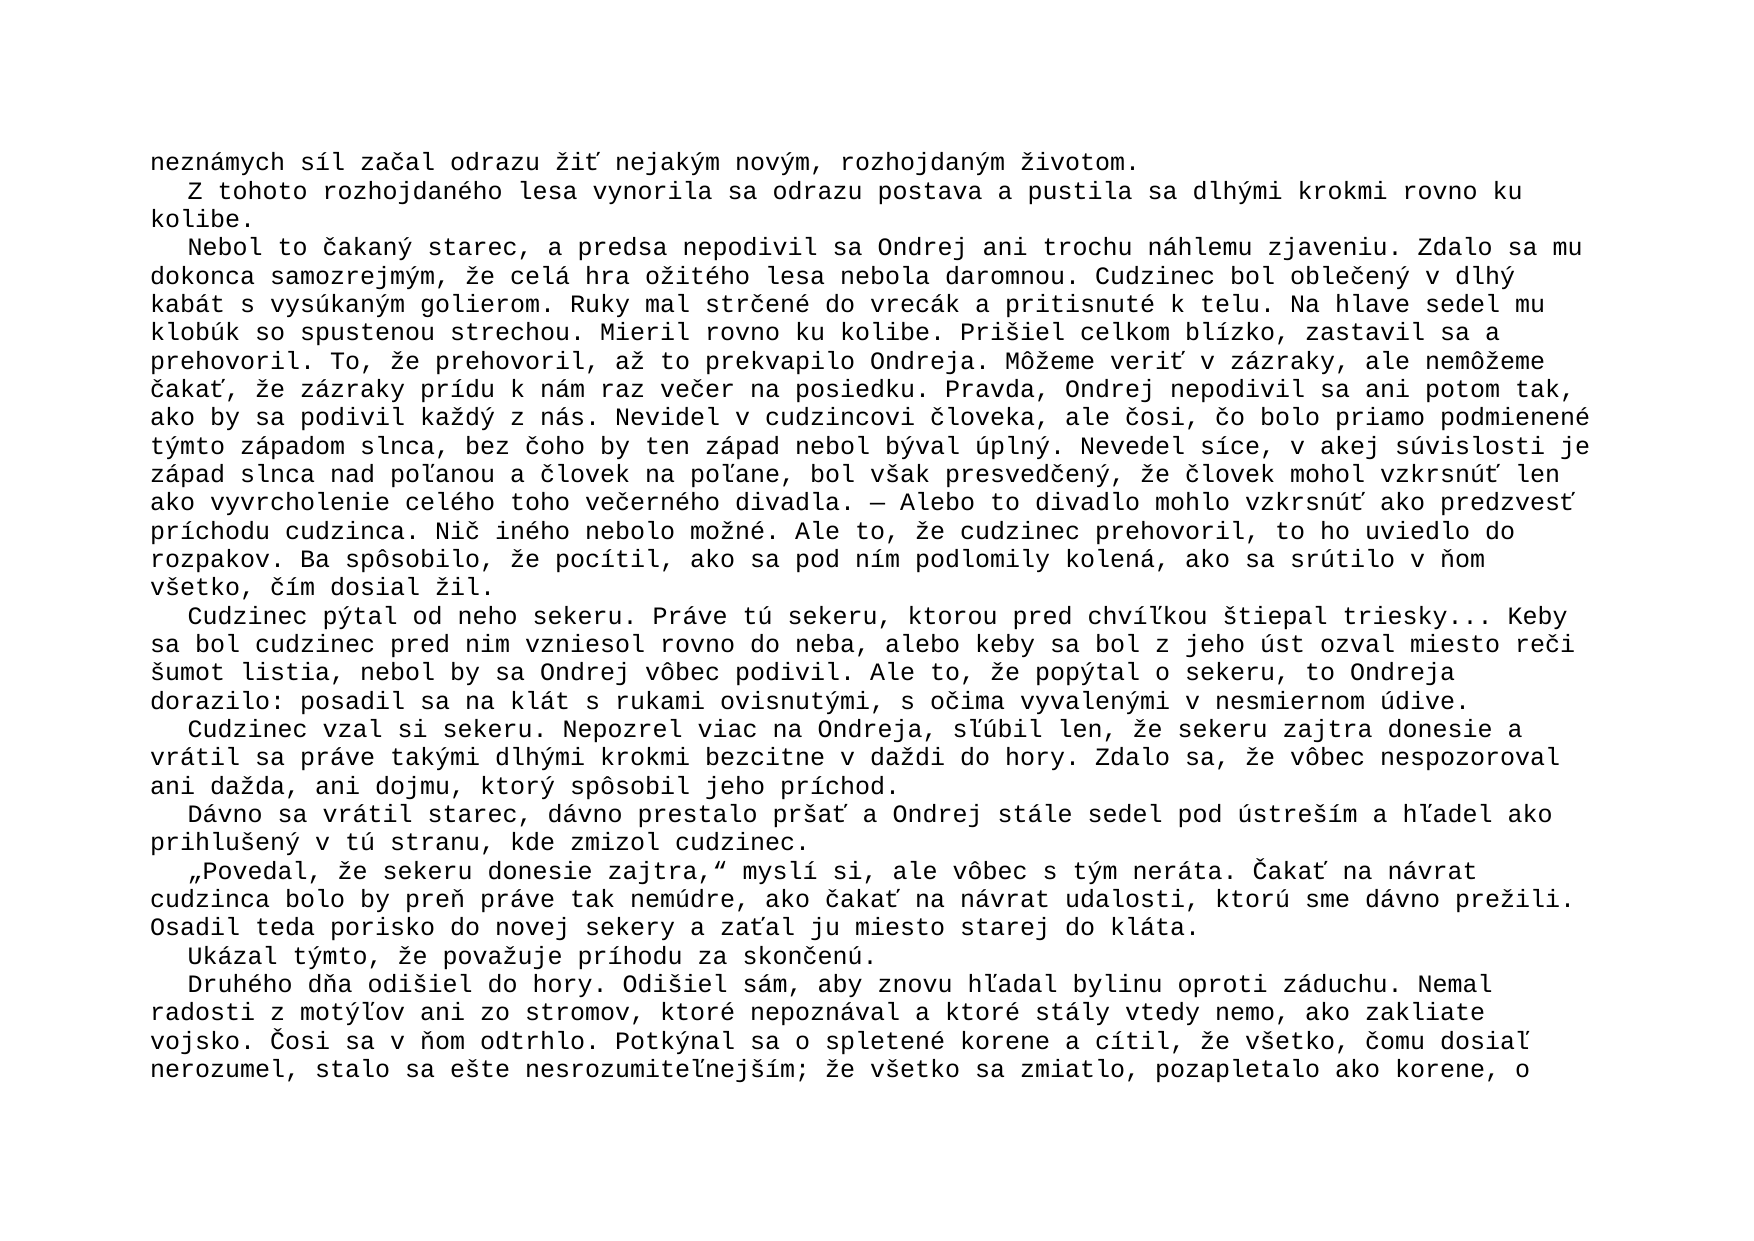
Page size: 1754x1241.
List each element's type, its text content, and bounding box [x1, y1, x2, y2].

text Cudzinec vzal si sekeru. Nepozrel viac na Ondreja, sľúbil len, že sekeru zajtra donesie a vrátil sa práve takými dlhými krokmi bezcitne v daždi do hory. Zdalo sa, že vôbec nespozoroval ani dažda, ani dojmu, ktorý spôsobil jeho príchod. [150, 717, 1603, 802]
text Druhého dňa odišiel do hory. Odišiel sám, aby znovu hľadal bylinu oproti záduchu. Nemal radosti z motýľov ani zo stromov, ktoré nepoznával a ktoré stály vtedy nemo, ako zakliate vojsko. Čosi sa v ňom odtrhlo. Potkýnal sa o spletené korene a cítil, že všetko, čomu dosiaľ nerozumel, stalo sa ešte nesrozumiteľnejším; že všetko sa zmiatlo, pozapletalo ako korene, o [150, 972, 1603, 1085]
text Ukázal týmto, že považuje príhodu za skončenú. [150, 943, 1603, 972]
text Dávno sa vrátil starec, dávno prestalo pršať a Ondrej stále sedel pod ústreším a hľadel ako prihlušený v tú stranu, kde zmizol cudzinec. [150, 802, 1603, 858]
text „Povedal, že sekeru donesie zajtra,“ myslí si, ale vôbec s tým neráta. Čakať na návrat cudzinca bolo by preň práve tak nemúdre, ako čakať na návrat udalosti, ktorú sme dávno prežili. Osadil teda porisko do novej sekery a zaťal ju miesto starej do kláta. [150, 858, 1603, 943]
text Nebol to čakaný starec, a predsa nepodivil sa Ondrej ani trochu náhlemu zjaveniu. Zdalo sa mu dokonca samozrejmým, že celá hra ožitého lesa nebola daromnou. Cudzinec bol oblečený v dlhý kabát s vysúkaným golierom. Ruky mal strčené do vrecák a pritisnuté k telu. Na hlave sedel mu klobúk so spustenou strechou. Mieril rovno ku kolibe. Prišiel celkom blízko, zastavil sa a prehovoril. To, že prehovoril, až to prekvapilo Ondreja. Môžeme veriť v zázraky, ale nemôžeme čakať, že zázraky prídu k nám raz večer na posiedku. Pravda, Ondrej nepodivil sa ani potom tak, ako by sa podivil každý z nás. Nevidel v cudzincovi človeka, ale čosi, čo bolo priamo podmienené týmto západom slnca, bez čoho by ten západ nebol býval úplný. Nevedel síce, v akej súvislosti je západ slnca nad poľanou a človek na poľane, bol však presvedčený, že človek mohol vzkrsnúť len ako vyvrcholenie celého toho večerného divadla. — Alebo to divadlo mohlo vzkrsnúť ako predzvesť príchodu cudzinca. Nič iného nebolo možné. Ale to, že cudzinec prehovoril, to ho uviedlo do rozpakov. Ba spôsobilo, že pocítil, ako sa pod ním podlomily kolená, ako sa srútilo v ňom všetko, čím dosial žil. [150, 235, 1603, 603]
text Cudzinec pýtal od neho sekeru. Práve tú sekeru, ktorou pred chvíľkou štiepal triesky... Keby sa bol cudzinec pred nim vzniesol rovno do neba, alebo keby sa bol z jeho úst ozval miesto reči šumot listia, nebol by sa Ondrej vôbec podivil. Ale to, že popýtal o sekeru, to Ondreja dorazilo: posadil sa na klát s rukami ovisnutými, s očima vyvalenými v nesmiernom údive. [150, 603, 1603, 717]
text Z tohoto rozhojdaného lesa vynorila sa odrazu postava a pustila sa dlhými krokmi rovno ku kolibe. [150, 178, 1603, 235]
text neznámych síl začal odrazu žiť nejakým novým, rozhojdaným životom. [150, 150, 1603, 178]
